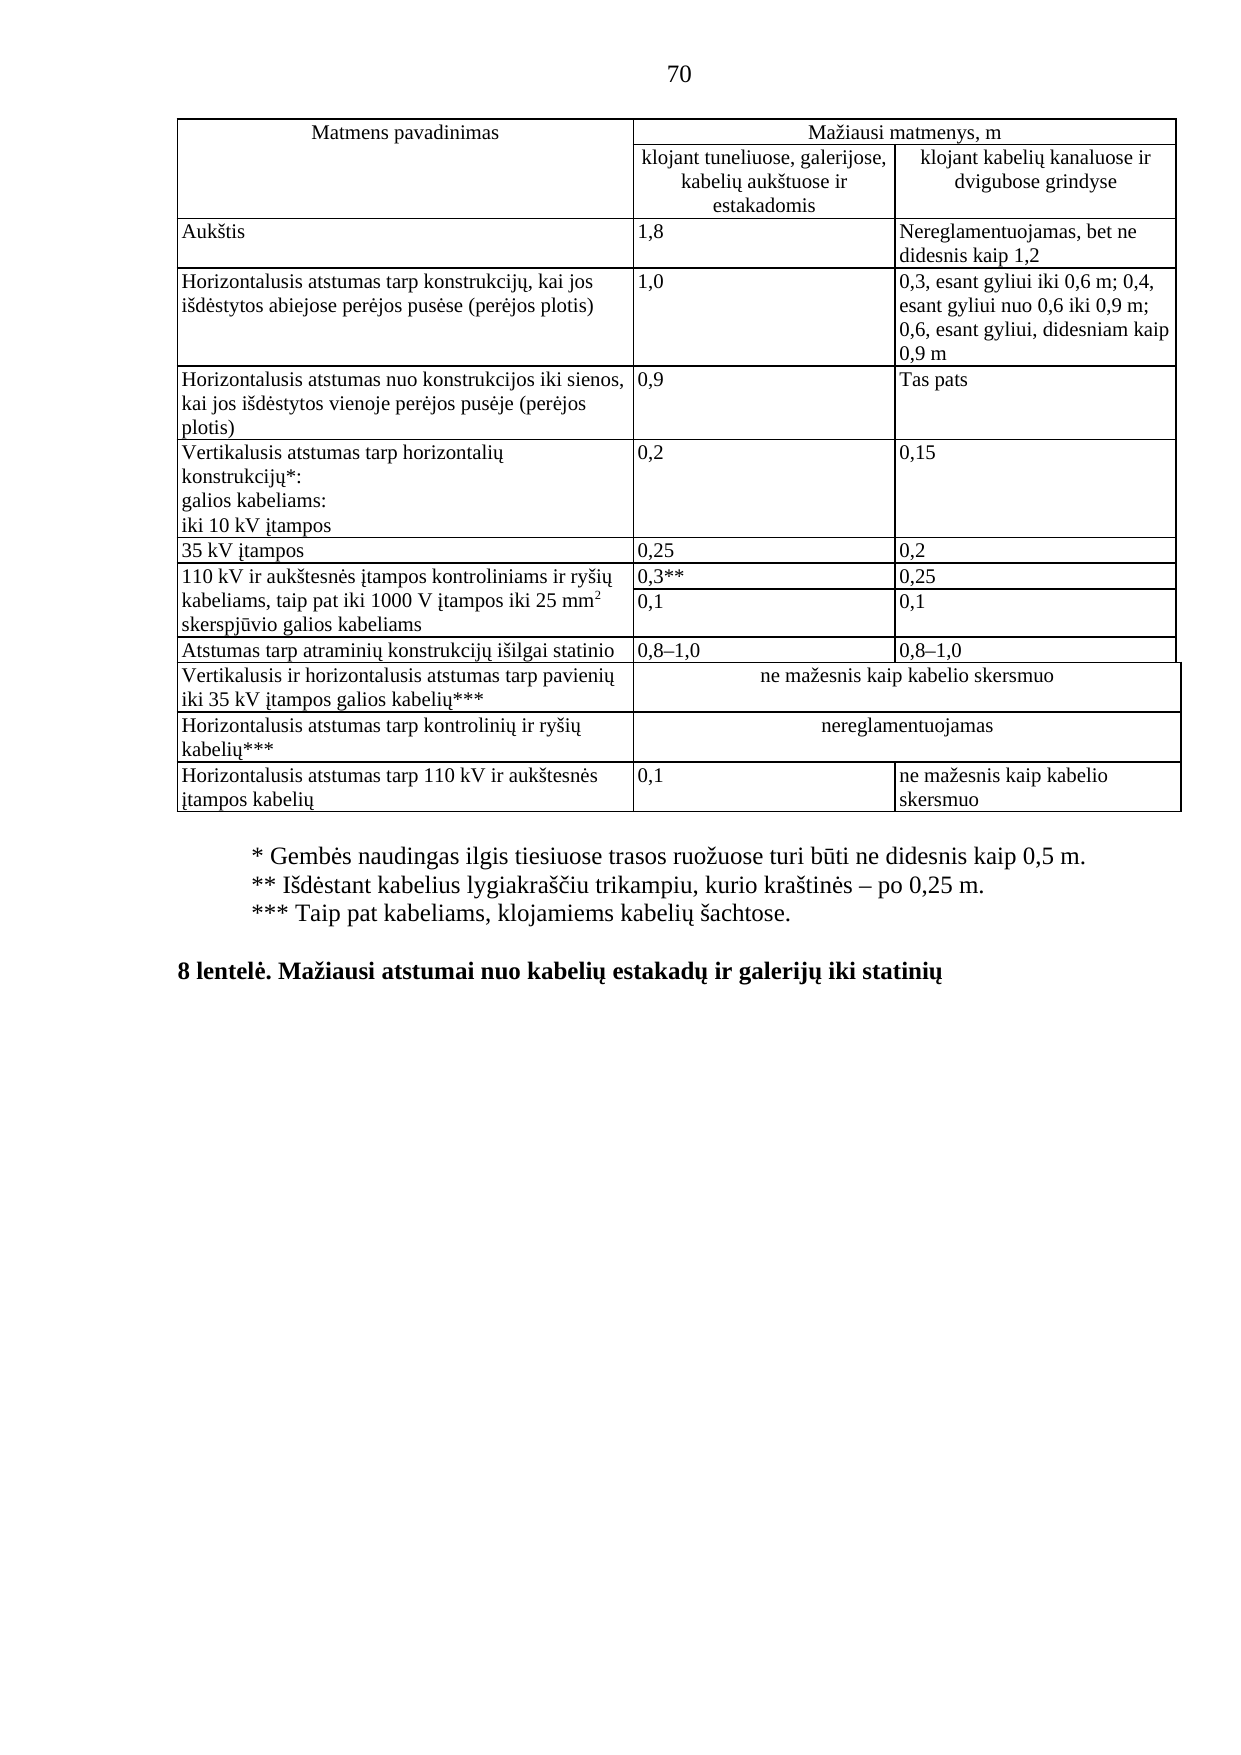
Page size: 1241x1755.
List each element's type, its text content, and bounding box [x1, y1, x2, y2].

text ** Išdėstant kabelius lygiakraščiu trikampiu, kurio kraštinės – po 0,25 m. [177, 870, 1181, 898]
table_cell Tas pats [896, 367, 1175, 439]
table_cell 0,1 [896, 590, 1175, 636]
table_cell 0,1 [634, 763, 894, 811]
table_cell [1177, 169, 1181, 217]
table_cell [1177, 243, 1181, 267]
table_cell 0,15 [896, 440, 1175, 537]
table_cell 1,8 [634, 219, 894, 267]
table_cell ne mažesnis kaip kabelio skersmuo [634, 663, 1180, 711]
table_cell Horizontalusis atstumas tarp konstrukcijų, kai jos išdėstytos abiejose perėjos pusėse (perėjos plotis) [178, 269, 633, 365]
table_cell [1177, 293, 1181, 365]
table_cell 0,9 [634, 367, 894, 439]
text * Gembės naudingas ilgis tiesiuose trasos ruožuose turi būti ne didesnis kaip 0,5 m. [177, 841, 1181, 870]
table_cell nereglamentuojamas [634, 713, 1180, 761]
table_cell Aukštis [178, 219, 633, 267]
table_cell klojant kabelių kanaluose ir dvigubose grindyse [896, 145, 1175, 217]
text 8 lentelė. Mažiausi atstumai nuo kabelių estakadų ir galerijų iki statinių [177, 956, 1181, 985]
table_cell [1177, 391, 1181, 439]
table_cell [1177, 613, 1181, 636]
text *** Taip pat kabeliams, klojamiems kabelių šachtose. [177, 898, 1181, 927]
table_cell 0,2 [634, 440, 894, 537]
table_header Matmens pavadinimas [178, 120, 633, 217]
table_cell 0,1 [634, 590, 894, 636]
table_cell 1,0 [634, 269, 894, 365]
table_cell [1177, 464, 1181, 537]
